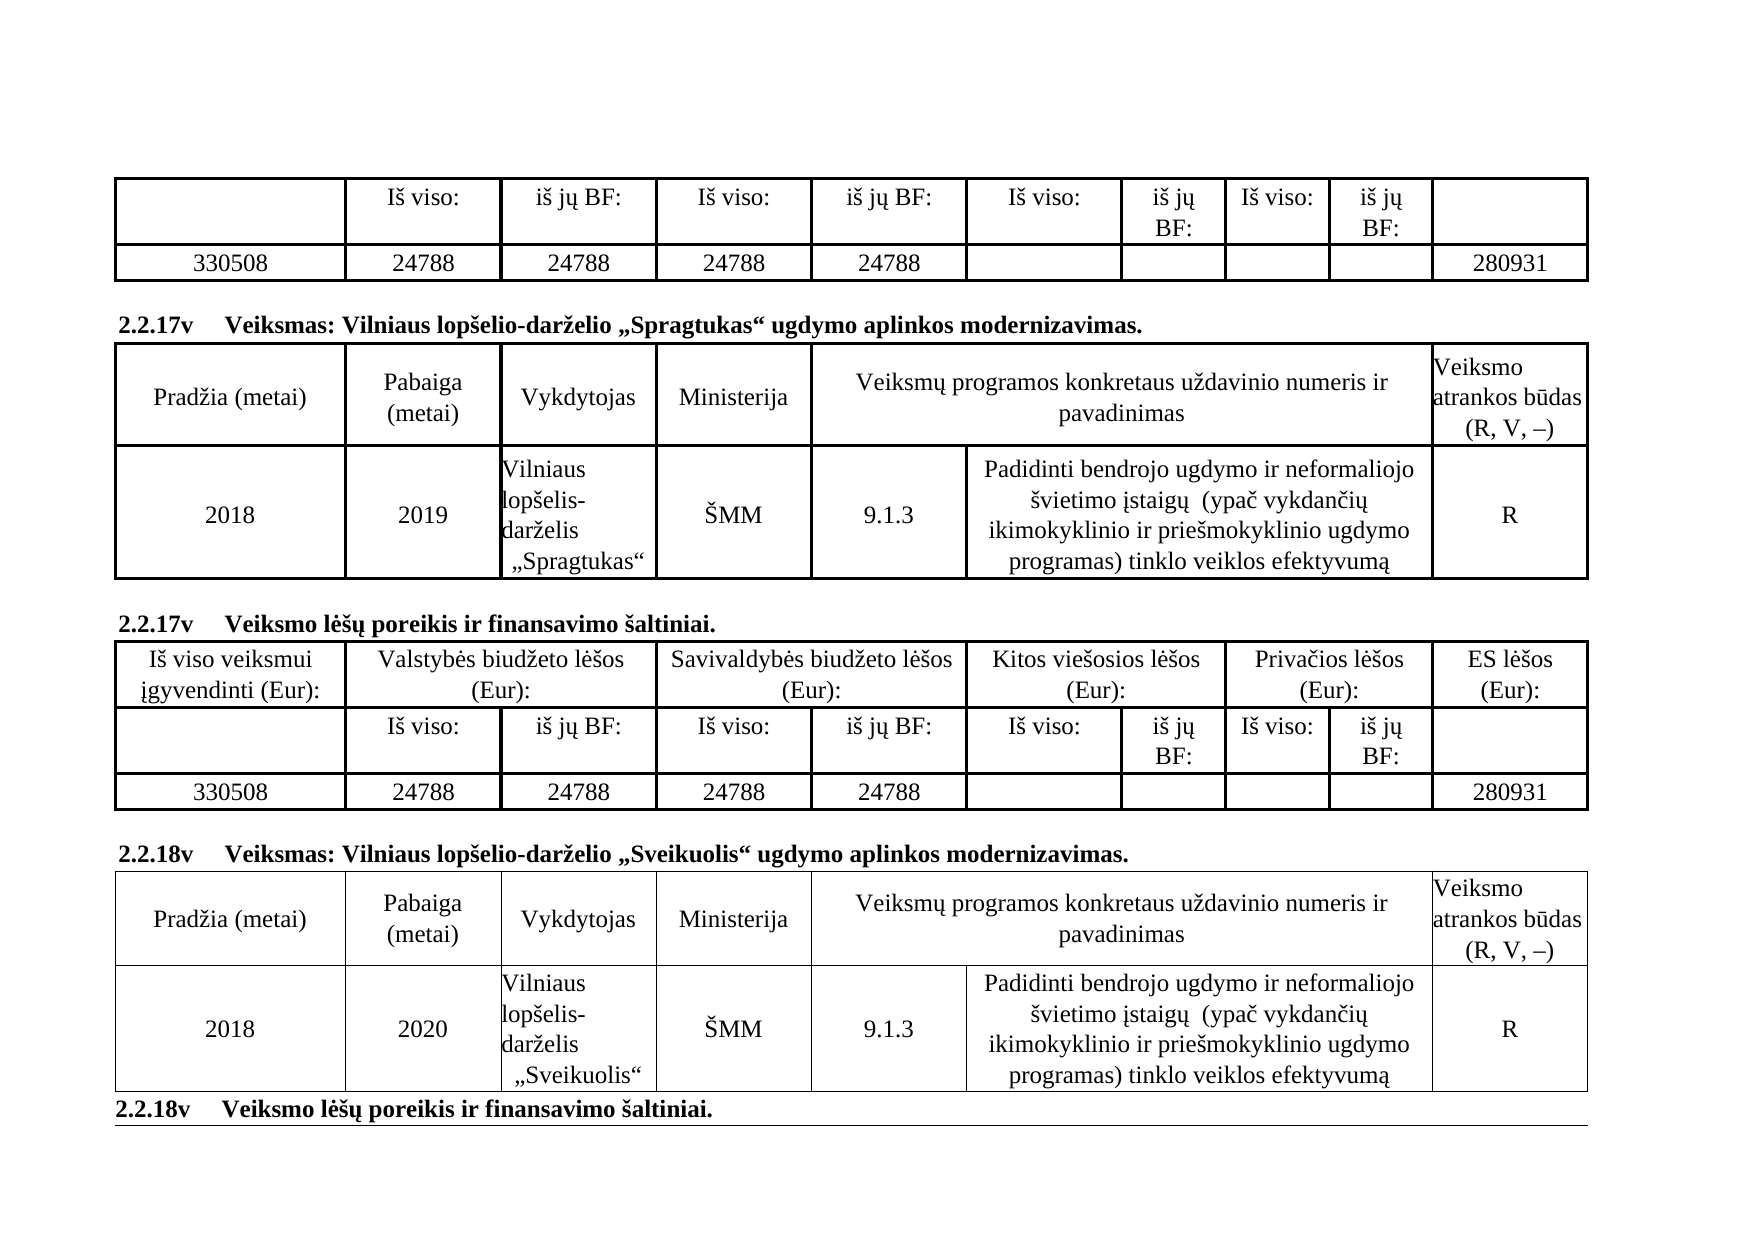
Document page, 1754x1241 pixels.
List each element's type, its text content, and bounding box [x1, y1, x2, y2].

table_cell iš jų BF: [813, 709, 965, 772]
table_cell [1227, 246, 1328, 279]
text 2.2.17v Veiksmo lėšų poreikis ir finansavimo šaltiniai. [118, 609, 1636, 638]
table_header Valstybės biudžeto lėšos (Eur): [347, 643, 655, 706]
table_cell Padidinti bendrojo ugdymo ir neformaliojo švietimo įstaigų (ypač vykdančių ikimokyklinio ir priešmokyklinio ugdymo programas) tinklo veiklos efektyvumą [968, 447, 1431, 577]
table_cell Iš viso: [968, 709, 1120, 772]
table_cell 2020 [346, 966, 501, 1091]
table_cell 330508 [117, 246, 344, 279]
table_cell 280931 [1434, 246, 1586, 279]
table_cell iš jų BF: [1331, 709, 1431, 772]
table_cell [1434, 709, 1586, 772]
table_header Pradžia (metai) [116, 872, 345, 965]
table_header Ministerija [658, 345, 810, 444]
table_cell ŠMM [658, 447, 810, 577]
table_cell Padidinti bendrojo ugdymo ir neformaliojo švietimo įstaigų (ypač vykdančių ikimokyklinio ir priešmokyklinio ugdymo programas) tinklo veiklos efektyvumą [967, 966, 1432, 1091]
text 2.2.18v Veiksmas: Vilniaus lopšelio-darželio „Sveikuolis“ ugdymo aplinkos modernizavimas. [118, 839, 1636, 868]
table_cell [1123, 775, 1224, 808]
table_cell 9.1.3 [812, 966, 966, 1091]
table_header Ministerija [657, 872, 811, 965]
table_header Pabaiga (metai) [346, 872, 501, 965]
table_cell 24788 [658, 775, 810, 808]
table_cell Vilniaus lopšelis-darželis „Sveikuolis“ [502, 966, 656, 1091]
table_header Pabaiga (metai) [347, 345, 499, 444]
table_cell Iš viso: [347, 180, 499, 243]
table_cell iš jų BF: [1331, 180, 1431, 243]
table_cell 24788 [658, 246, 810, 279]
table_cell iš jų BF: [503, 709, 655, 772]
table_header Kitos viešosios lėšos (Eur): [968, 643, 1224, 706]
table_cell 24788 [347, 246, 499, 279]
table_cell [117, 180, 344, 243]
table_cell 24788 [347, 775, 499, 808]
table_cell 330508 [117, 775, 344, 808]
table_cell 280931 [1434, 775, 1586, 808]
table_header Vykdytojas [503, 345, 655, 444]
table_header Pradžia (metai) [117, 345, 344, 444]
table_cell 24788 [503, 246, 655, 279]
table_cell ŠMM [657, 966, 811, 1091]
table_cell [1331, 775, 1431, 808]
table_cell 24788 [503, 775, 655, 808]
table_cell Iš viso: [347, 709, 499, 772]
table_header Privačios lėšos (Eur): [1227, 643, 1431, 706]
table_header Savivaldybės biudžeto lėšos (Eur): [658, 643, 965, 706]
table_cell [968, 775, 1120, 808]
table_header Veiksmų programos konkretaus uždavinio numeris ir pavadinimas [813, 345, 1431, 444]
text 2.2.17v Veiksmas: Vilniaus lopšelio-darželio „Spragtukas“ ugdymo aplinkos modernizavimas. [118, 311, 1636, 339]
table_cell [1434, 180, 1586, 243]
table_cell [968, 246, 1120, 279]
table_cell Iš viso: [1227, 709, 1328, 772]
table_header Vykdytojas [502, 872, 656, 965]
table_cell [1331, 246, 1431, 279]
table_cell Iš viso: [1227, 180, 1328, 243]
table_cell 9.1.3 [813, 447, 965, 577]
table_cell 2019 [347, 447, 499, 577]
table_cell 2.2.18v Veiksmo lėšų poreikis ir finansavimo šaltiniai. [115, 1092, 1588, 1124]
table_cell iš jų BF: [813, 180, 965, 243]
table_cell Iš viso: [968, 180, 1120, 243]
table_cell [117, 709, 344, 772]
table_cell Vilniaus lopšelis-darželis „Spragtukas“ [503, 447, 655, 577]
table_header Veiksmo atrankos būdas (R, V, –) [1434, 345, 1586, 444]
table_cell 2018 [116, 966, 345, 1091]
table_cell [1227, 775, 1328, 808]
table_cell 24788 [813, 246, 965, 279]
table_header Veiksmo atrankos būdas (R, V, –) [1433, 872, 1587, 965]
table_cell iš jų BF: [503, 180, 655, 243]
table_cell R [1433, 966, 1587, 1091]
table_header Veiksmų programos konkretaus uždavinio numeris ir pavadinimas [812, 872, 1432, 965]
table_cell [1123, 246, 1224, 279]
table_cell iš jų BF: [1123, 709, 1224, 772]
table_cell 2018 [117, 447, 344, 577]
table_header ES lėšos (Eur): [1434, 643, 1586, 706]
table_header Iš viso veiksmui įgyvendinti (Eur): [117, 643, 344, 706]
table_cell Iš viso: [658, 180, 810, 243]
table_cell Iš viso: [658, 709, 810, 772]
table_cell iš jų BF: [1123, 180, 1224, 243]
table_cell R [1434, 447, 1586, 577]
table_cell 24788 [813, 775, 965, 808]
